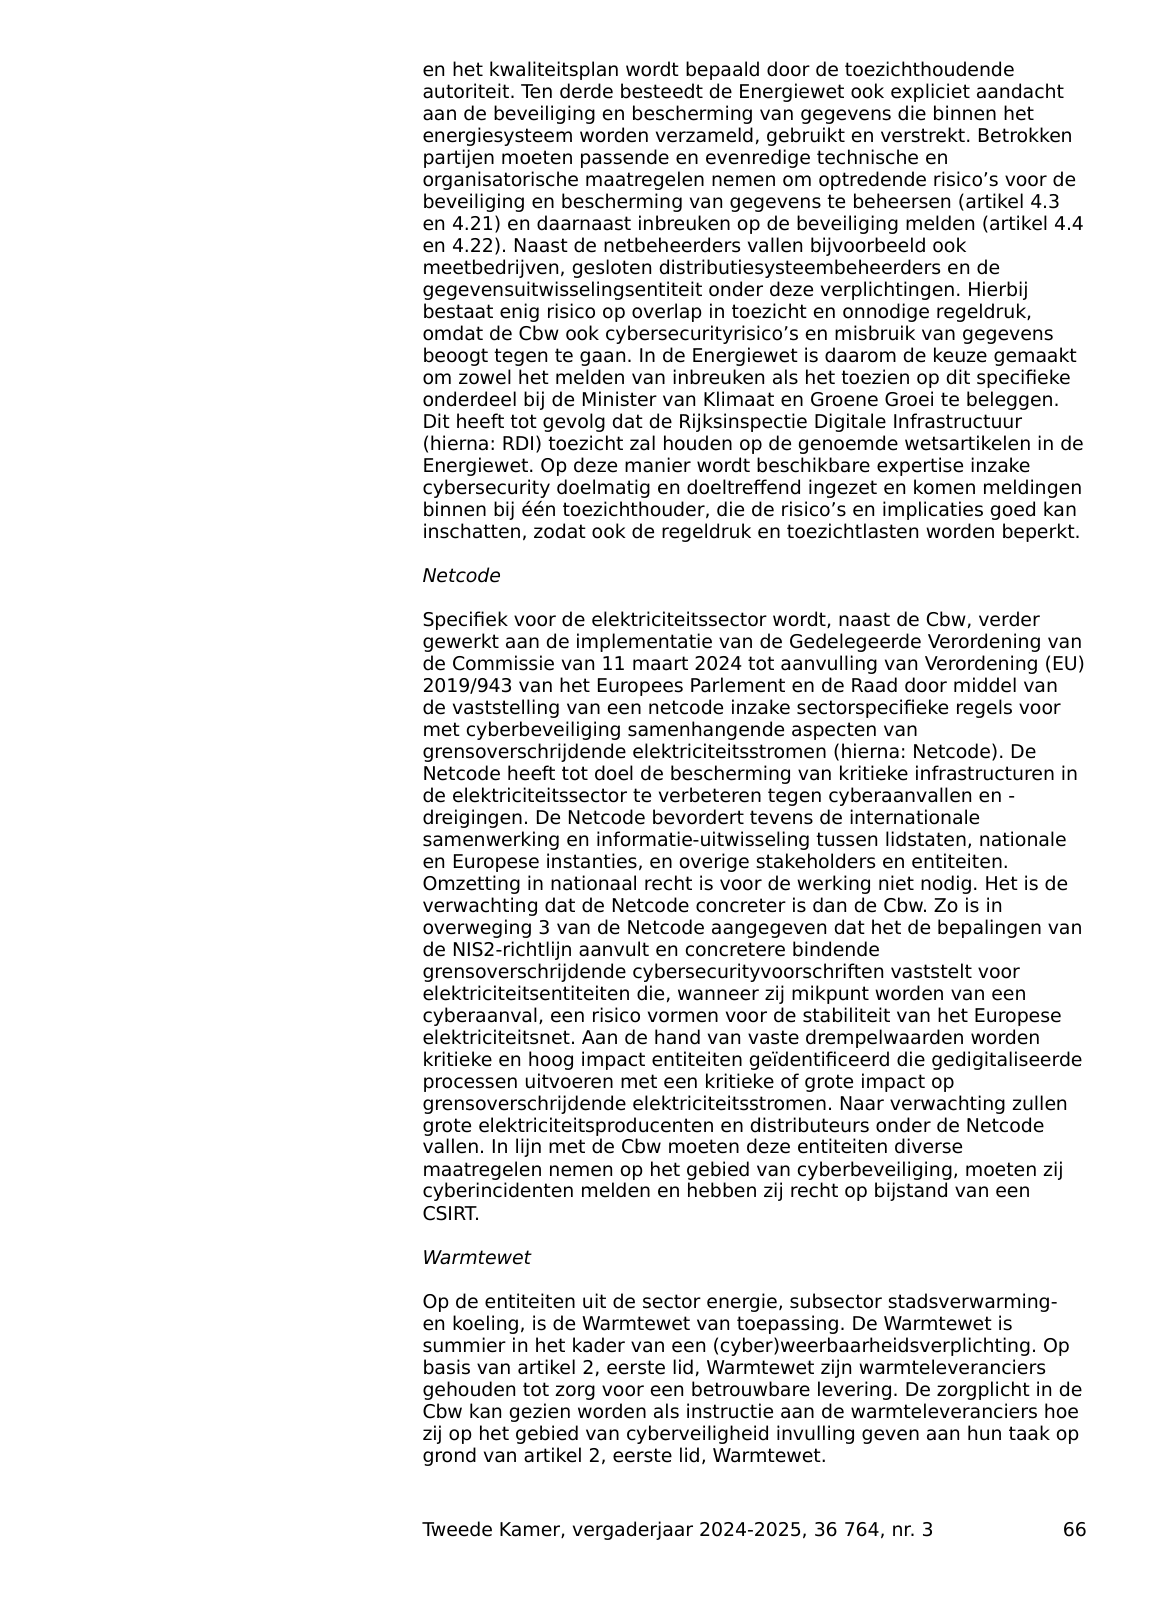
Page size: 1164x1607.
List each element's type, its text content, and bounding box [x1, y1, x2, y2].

text Specifiek voor de elektriciteitssector wordt, naast de Cbw, verder gewerkt aan de implementatie van de Gedelegeerde Verordening van de Commissie van 11 maart 2024 tot aanvulling van Verordening (EU) 2019/943 van het Europees Parlement en de Raad door middel van de vaststelling van een netcode inzake sectorspecifieke regels voor met cyberbeveiliging samenhangende aspecten van grensoverschrijdende elektriciteitsstromen (hierna: Netcode). De Netcode heeft tot doel de bescherming van kritieke infrastructuren in de elektriciteitssector te verbeteren tegen cyberaanvallen en -dreigingen. De Netcode bevordert tevens de internationale samenwerking en informatie-uitwisseling tussen lidstaten, nationale en Europese instanties, en overige stakeholders en entiteiten. Omzetting in nationaal recht is voor de werking niet nodig. Het is de verwachting dat de Netcode concreter is dan de Cbw. Zo is in overweging 3 van de Netcode aangegeven dat het de bepalingen van de NIS2-richtlijn aanvult en concretere bindende grensoverschrijdende cybersecurityvoorschriften vaststelt voor elektriciteitsentiteiten die, wanneer zij mikpunt worden van een cyberaanval, een risico vormen voor de stabiliteit van het Europese elektriciteitsnet. Aan de hand van vaste drempelwaarden worden kritieke en hoog impact entiteiten geïdentificeerd die gedigitaliseerde processen uitvoeren met een kritieke of grote impact op grensoverschrijdende elektriciteitsstromen. Naar verwachting zullen grote elektriciteitsproducenten en distributeurs onder de Netcode vallen. In lijn met de Cbw moeten deze entiteiten diverse maatregelen nemen op het gebied van cyberbeveiliging, moeten zij cyberincidenten melden en hebben zij recht op bijstand van een CSIRT. [422, 609, 1087, 1224]
subtitle Netcode [422, 565, 1087, 587]
text en het kwaliteitsplan wordt bepaald door de toezichthoudende autoriteit. Ten derde besteedt de Energiewet ook expliciet aandacht aan de beveiliging en bescherming van gegevens die binnen het energiesysteem worden verzameld, gebruikt en verstrekt. Betrokken partijen moeten passende en evenredige technische en organisatorische maatregelen nemen om optredende risico’s voor de beveiliging en bescherming van gegevens te beheersen (artikel 4.3 en 4.21) en daarnaast inbreuken op de beveiliging melden (artikel 4.4 en 4.22). Naast de netbeheerders vallen bijvoorbeeld ook meetbedrijven, gesloten distributiesysteembeheerders en de gegevensuitwisselingsentiteit onder deze verplichtingen. Hierbij bestaat enig risico op overlap in toezicht en onnodige regeldruk, omdat de Cbw ook cybersecurityrisico’s en misbruik van gegevens beoogt tegen te gaan. In de Energiewet is daarom de keuze gemaakt om zowel het melden van inbreuken als het toezien op dit specifieke onderdeel bij de Minister van Klimaat en Groene Groei te beleggen. Dit heeft tot gevolg dat de Rijksinspectie Digitale Infrastructuur (hierna: RDI) toezicht zal houden op de genoemde wetsartikelen in de Energiewet. Op deze manier wordt beschikbare expertise inzake cybersecurity doelmatig en doeltreffend ingezet en komen meldingen binnen bij één toezichthouder, die de risico’s en implicaties goed kan inschatten, zodat ook de regeldruk en toezichtlasten worden beperkt. [422, 59, 1087, 543]
subtitle Warmtewet [422, 1247, 1087, 1268]
text Op de entiteiten uit de sector energie, subsector stadsverwarming- en koeling, is de Warmtewet van toepassing. De Warmtewet is summier in het kader van een (cyber)weerbaarheidsverplichting. Op basis van artikel 2, eerste lid, Warmtewet zijn warmteleveranciers gehouden tot zorg voor een betrouwbare levering. De zorgplicht in de Cbw kan gezien worden als instructie aan de warmteleveranciers hoe zij op het gebied van cyberveiligheid invulling geven aan hun taak op grond van artikel 2, eerste lid, Warmtewet. [422, 1291, 1087, 1467]
